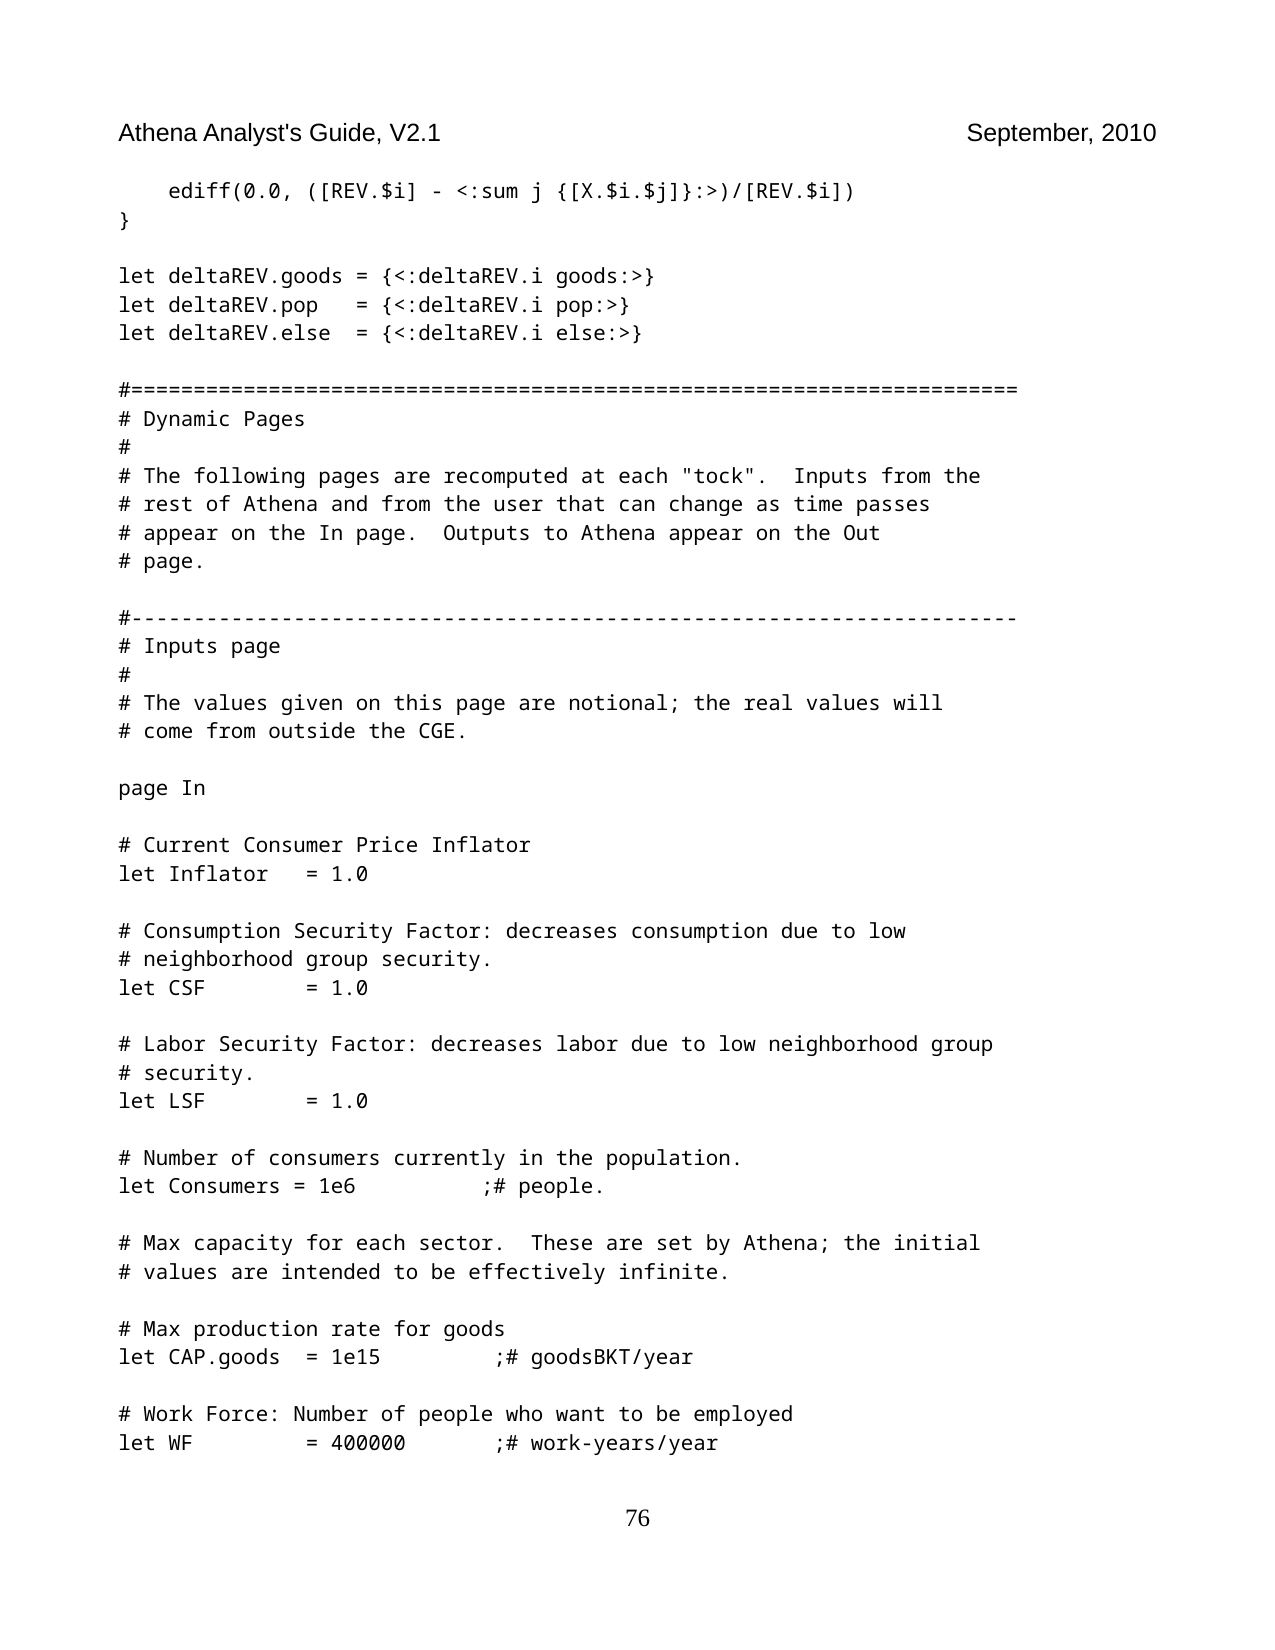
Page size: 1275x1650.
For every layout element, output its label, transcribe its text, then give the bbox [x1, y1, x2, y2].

text # Number of consumers currently in the population. [118, 1143, 1157, 1172]
text # Inputs page [118, 631, 1157, 660]
text # Consumption Security Factor: decreases consumption due to low [118, 916, 1157, 944]
text # The following pages are recomputed at each "tock". Inputs from the [118, 461, 1157, 489]
text # come from outside the CGE. [118, 717, 1157, 745]
text let deltaREV.goods = {<:deltaREV.i goods:>} [118, 262, 1157, 290]
text # Max capacity for each sector. These are set by Athena; the initial [118, 1228, 1157, 1257]
text # Labor Security Factor: decreases labor due to low neighborhood group [118, 1029, 1157, 1058]
text # The values given on this page are notional; the real values will [118, 688, 1157, 717]
text let CAP.goods = 1e15 ;# goodsBKT/year [118, 1342, 1157, 1371]
text page In [118, 773, 1157, 802]
text let deltaREV.pop = {<:deltaREV.i pop:>} [118, 290, 1157, 318]
text # neighborhood group security. [118, 944, 1157, 973]
text # appear on the In page. Outputs to Athena appear on the Out [118, 518, 1157, 546]
text #======================================================================= [118, 375, 1157, 404]
text let Consumers = 1e6 ;# people. [118, 1172, 1157, 1200]
text #----------------------------------------------------------------------- [118, 603, 1157, 631]
text # rest of Athena and from the user that can change as time passes [118, 489, 1157, 518]
text let Inflator = 1.0 [118, 859, 1157, 887]
text # values are intended to be effectively infinite. [118, 1257, 1157, 1285]
text # [118, 660, 1157, 688]
text # security. [118, 1058, 1157, 1086]
text let LSF = 1.0 [118, 1086, 1157, 1115]
text } [118, 205, 1157, 233]
text # [118, 432, 1157, 461]
text # Max production rate for goods [118, 1314, 1157, 1342]
text # Current Consumer Price Inflator [118, 830, 1157, 859]
text # page. [118, 546, 1157, 574]
text # Dynamic Pages [118, 404, 1157, 432]
text let CSF = 1.0 [118, 973, 1157, 1001]
text let deltaREV.else = {<:deltaREV.i else:>} [118, 318, 1157, 347]
text ediff(0.0, ([REV.$i] - <:sum j {[X.$i.$j]}:>)/[REV.$i]) [118, 176, 1157, 205]
text let WF = 400000 ;# work-years/year [118, 1428, 1157, 1456]
text # Work Force: Number of people who want to be employed [118, 1399, 1157, 1428]
